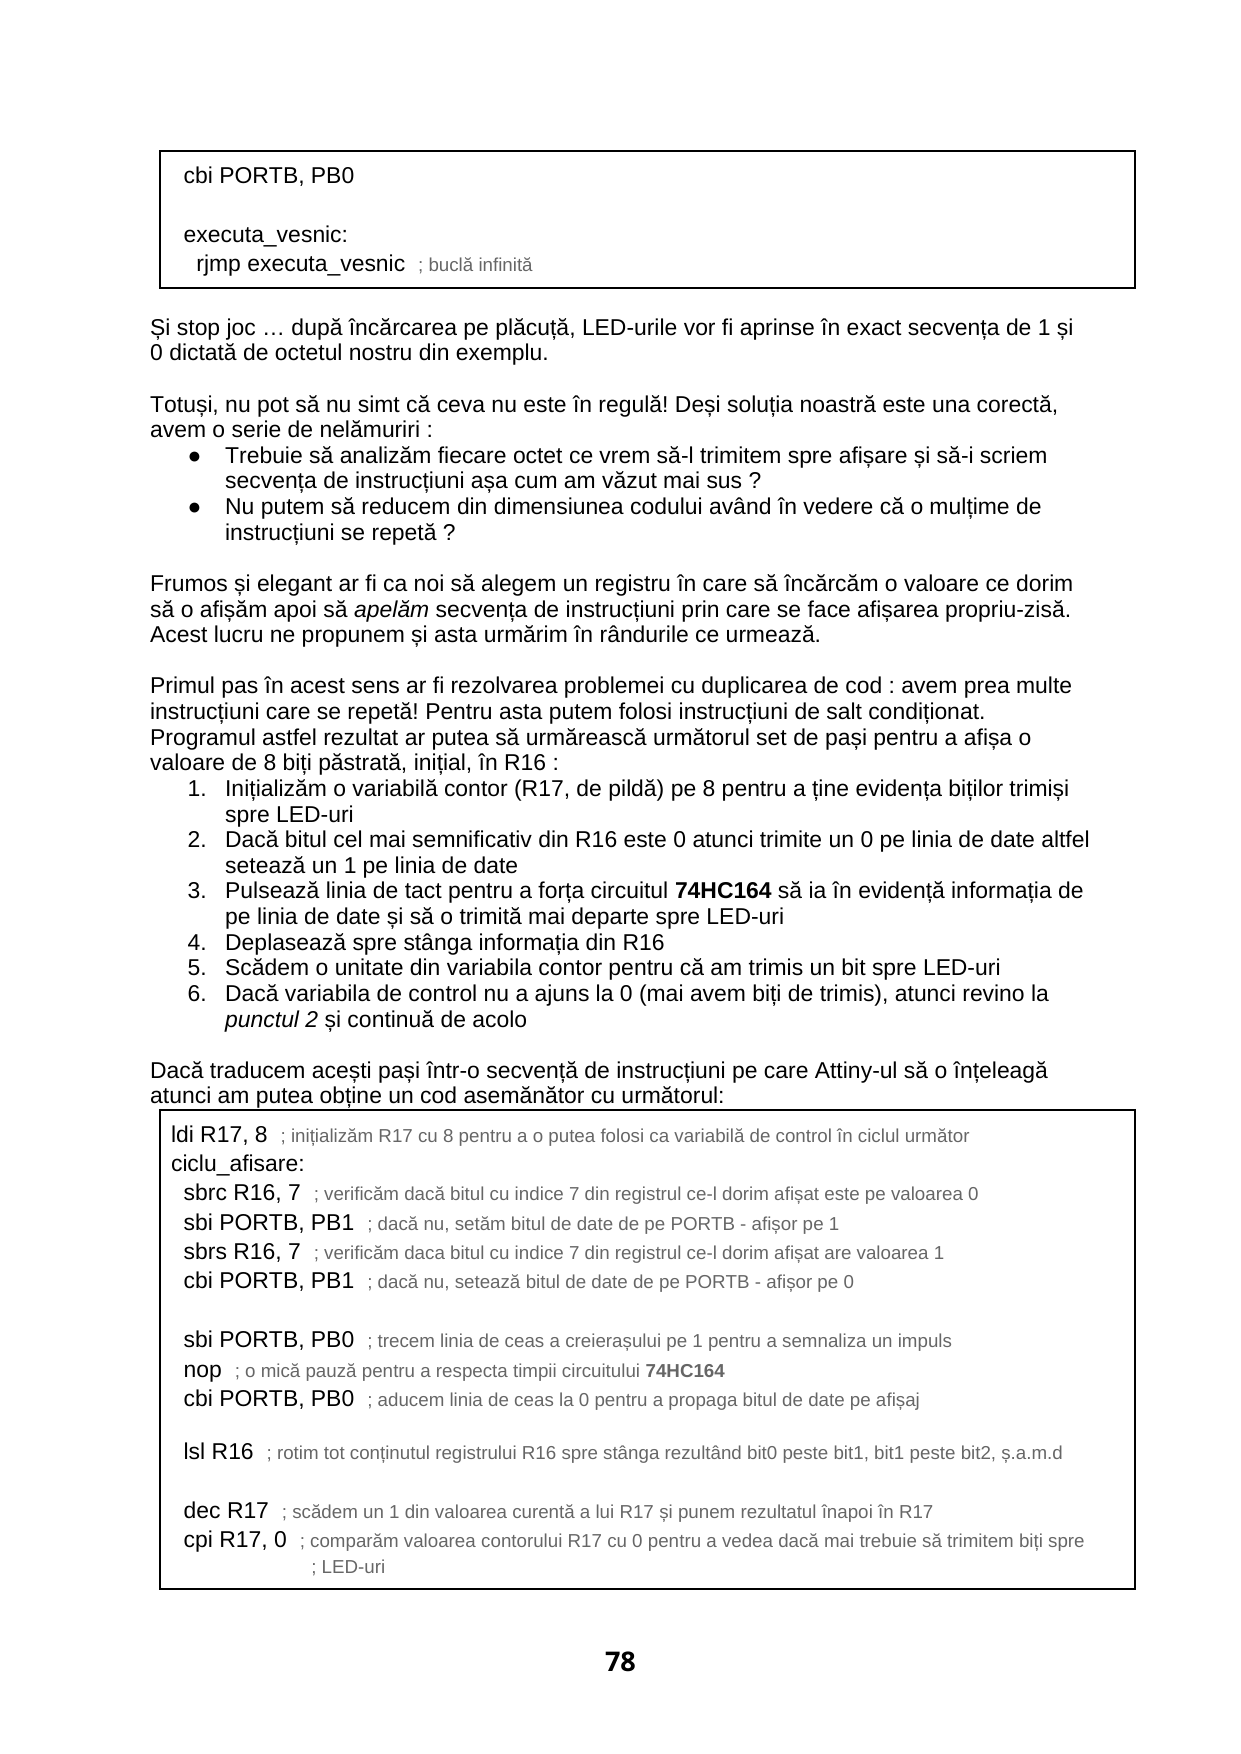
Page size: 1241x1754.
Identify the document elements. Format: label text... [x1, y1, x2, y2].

list Dacă variabila de control nu a ajuns la 0 (mai avem biți de trimis), atunci revino la punctul 2 și continuă de acolo [187, 981, 1091, 1032]
list Inițializăm o variabilă contor (R17, de pildă) pe 8 pentru a ține evidența biților trimiși spre LED-uri [187, 776, 1091, 827]
list Pulsează linia de tact pentru a forța circuitul 74HC164 să ia în evidență informația de pe linia de date și să o trimită mai departe spre LED-uri [187, 878, 1091, 929]
list Scădem o unitate din variabila contor pentru că am trimis un bit spre LED-uri [187, 955, 1091, 981]
table_header cbi PORTB, PB0 executa_vesnic: rjmp executa_vesnic ; buclă infinită [161, 152, 1134, 287]
list Deplasează spre stânga informația din R16 [187, 929, 1091, 955]
text Și stop joc … după încărcarea pe plăcuță, LED-urile vor fi aprinse în exact secvența de 1 și 0 dictată de octetul nostru din exemplu. [150, 314, 1091, 366]
list Dacă bitul cel mai semnificativ din R16 este 0 atunci trimite un 0 pe linia de date altfel setează un 1 pe linia de date [187, 827, 1091, 878]
text Totuși, nu pot să nu simt că ceva nu este în regulă! Deși soluția noastră este una corectă, avem o serie de nelămuriri : [150, 391, 1091, 442]
text Dacă traducem acești pași într-o secvență de instrucțiuni pe care Attiny-ul să o înțeleagă atunci am putea obține un cod asemănător cu următorul: [150, 1057, 1091, 1109]
text Primul pas în acest sens ar fi rezolvarea problemei cu duplicarea de cod : avem prea multe instrucțiuni care se repetă! Pentru asta putem folosi instrucțiuni de salt condiționat. Programul astfel rezultat ar putea să urmărească următorul set de pași pentru a afișa o valoare de 8 biți păstrată, inițial, în R16 : [150, 673, 1091, 776]
list Nu putem să reducem din dimensiunea codului având în vedere că o mulțime de instrucțiuni se repetă ? [187, 494, 1091, 545]
text Frumos și elegant ar fi ca noi să alegem un registru în care să încărcăm o valoare ce dorim să o afișăm apoi să apelăm secvența de instrucțiuni prin care se face afișarea propriu-zisă. Acest lucru ne propunem și asta urmărim în rândurile ce urmează. [150, 571, 1091, 647]
list Trebuie să analizăm fiecare octet ce vrem să-l trimitem spre afișare și să-i scriem secvența de instrucțiuni așa cum am văzut mai sus ? [187, 442, 1091, 494]
table_header ldi R17, 8 ; inițializăm R17 cu 8 pentru a o putea folosi ca variabilă de control în ciclul următor ciclu_afisare: sbrc R16, 7 ; verificăm dacă bitul cu indice 7 din registrul ce-l dorim afișat este pe valoarea 0 sbi PORTB, PB1 ; dacă nu, setăm bitul de date de pe PORTB - afișor pe 1 sbrs R16, 7 ; verificăm daca bitul cu indice 7 din registrul ce-l dorim afișat are valoarea 1 cbi PORTB, PB1 ; dacă nu, setează bitul de date de pe PORTB - afișor pe 0 sbi PORTB, PB0 ; trecem linia de ceas a creierașului pe 1 pentru a semnaliza un impuls nop ; o mică pauză pentru a respecta timpii circuitului 74HC164 cbi PORTB, PB0 ; aducem linia de ceas la 0 pentru a propaga bitul de date pe afișaj lsl R16 ; rotim tot conținutul registrului R16 spre stânga rezultând bit0 peste bit1, bit1 peste bit2, ș.a.m.d dec R17 ; scădem un 1 din valoarea curentă a lui R17 și punem rezultatul înapoi în R17 cpi R17, 0 ; comparăm valoarea contorului R17 cu 0 pentru a vedea dacă mai trebuie să trimitem biți spre ; LED-uri [161, 1111, 1134, 1588]
